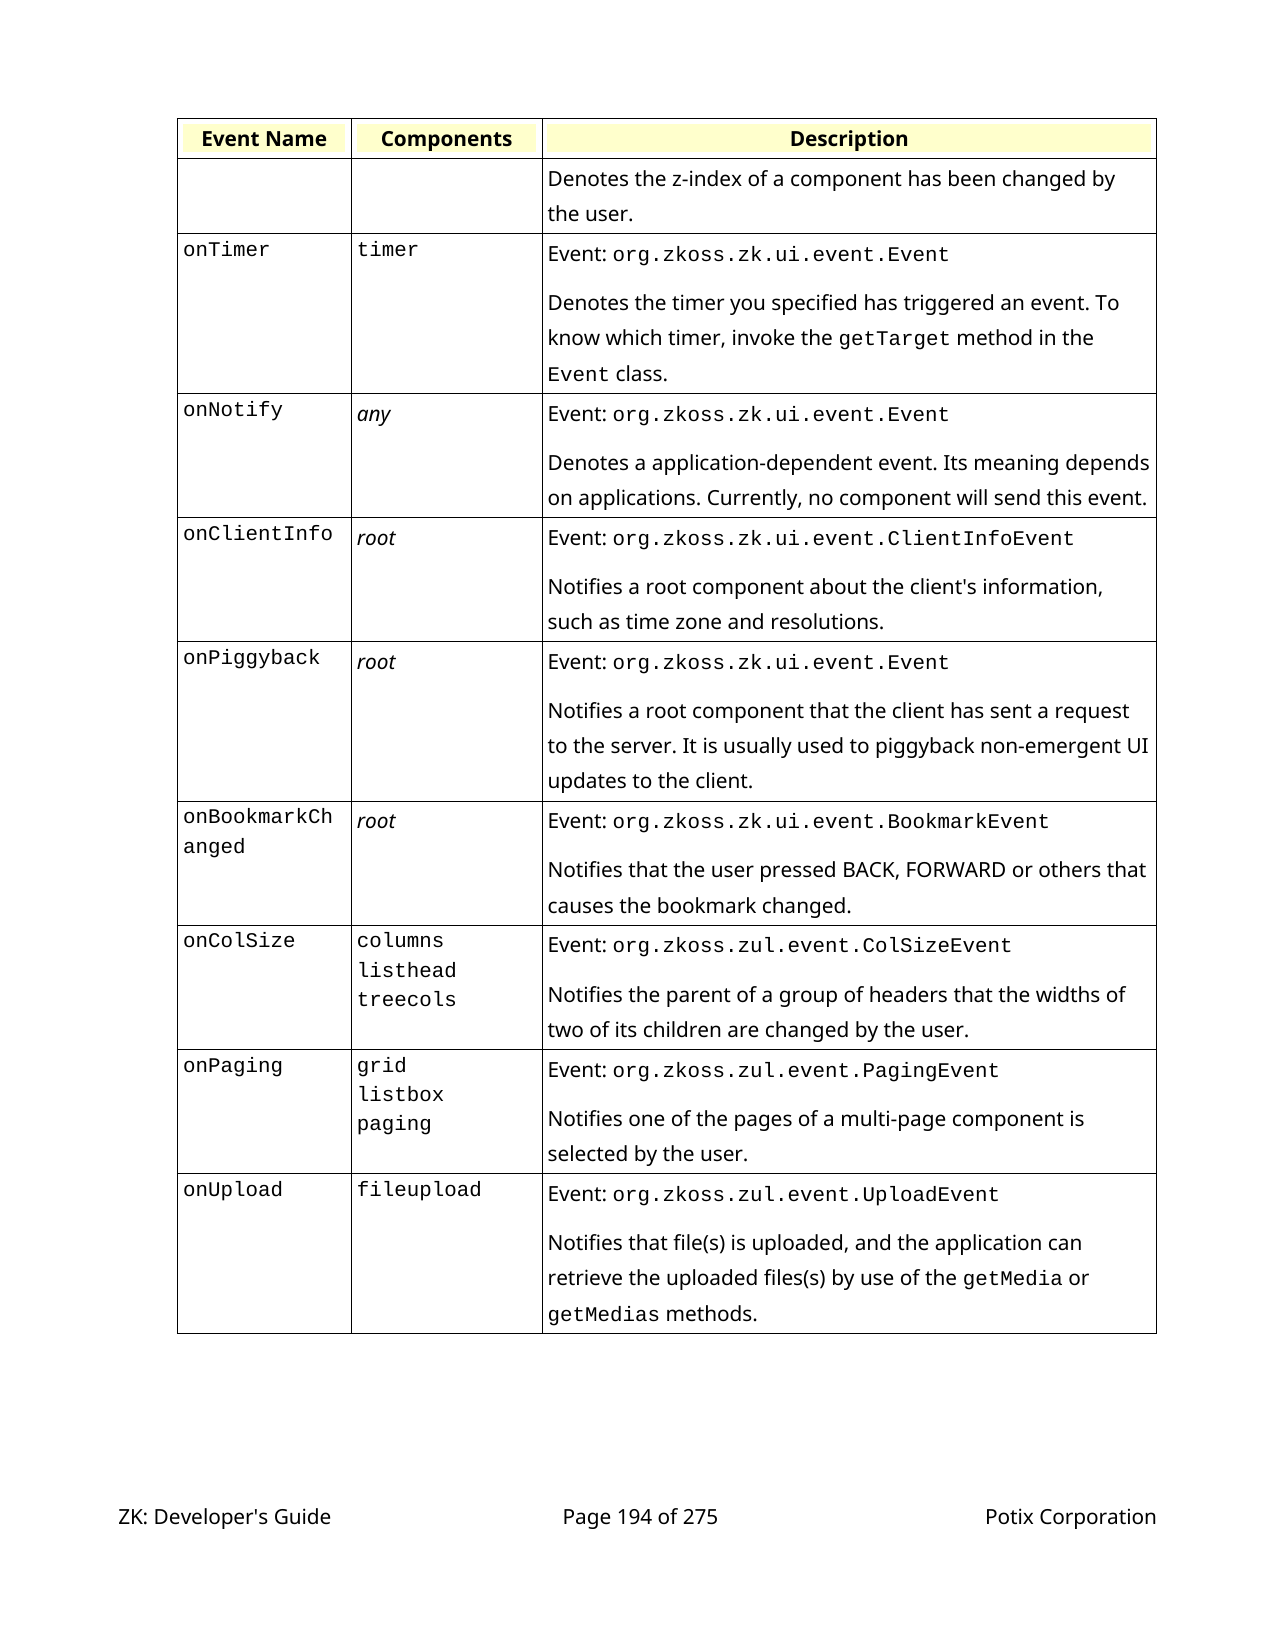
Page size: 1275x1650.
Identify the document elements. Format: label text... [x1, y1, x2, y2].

table_header Event Name [178, 119, 351, 158]
table_cell onBookmarkChanged [178, 802, 351, 925]
table_cell fileupload [352, 1174, 542, 1333]
table_cell columns listhead treecols [352, 926, 542, 1049]
table_cell Event: org.zkoss.zk.ui.event.Event Denotes the timer you specified has triggered an event. To know which timer, invoke the getTarget method in the Event class. [543, 234, 1156, 393]
table_cell Event: org.zkoss.zk.ui.event.ClientInfoEvent Notifies a root component about the client's information, such as time zone and resolutions. [543, 518, 1156, 641]
table_cell grid listbox paging [352, 1050, 542, 1173]
table_cell [178, 159, 351, 233]
table_cell any [352, 394, 542, 517]
table_cell Event: org.zkoss.zk.ui.event.Event Denotes a application-dependent event. Its meaning depends on applications. Currently, no component will send this event. [543, 394, 1156, 517]
table_cell root [352, 518, 542, 641]
table_header Description [543, 119, 1156, 158]
table_header Components [352, 119, 542, 158]
table_cell [352, 159, 542, 233]
table_cell Event: org.zkoss.zul.event.UploadEvent Notifies that file(s) is uploaded, and the application can retrieve the uploaded files(s) by use of the getMedia or getMedias methods. [543, 1174, 1156, 1333]
table_cell Event: org.zkoss.zul.event.ColSizeEvent Notifies the parent of a group of headers that the widths of two of its children are changed by the user. [543, 926, 1156, 1049]
table_cell Event: org.zkoss.zk.ui.event.Event Notifies a root component that the client has sent a request to the server. It is usually used to piggyback non-emergent UI updates to the client. [543, 642, 1156, 801]
table_cell Event: org.zkoss.zul.event.PagingEvent Notifies one of the pages of a multi-page component is selected by the user. [543, 1050, 1156, 1173]
table_cell root [352, 802, 542, 925]
table_cell onClientInfo [178, 518, 351, 641]
table_cell Denotes the z-index of a component has been changed by the user. [543, 159, 1156, 233]
table_cell timer [352, 234, 542, 393]
table_cell root [352, 642, 542, 801]
table_cell onNotify [178, 394, 351, 517]
table_cell onPaging [178, 1050, 351, 1173]
table_cell Event: org.zkoss.zk.ui.event.BookmarkEvent Notifies that the user pressed BACK, FORWARD or others that causes the bookmark changed. [543, 802, 1156, 925]
table_cell onTimer [178, 234, 351, 393]
table_cell onPiggyback [178, 642, 351, 801]
table_cell onColSize [178, 926, 351, 1049]
table_cell onUpload [178, 1174, 351, 1333]
